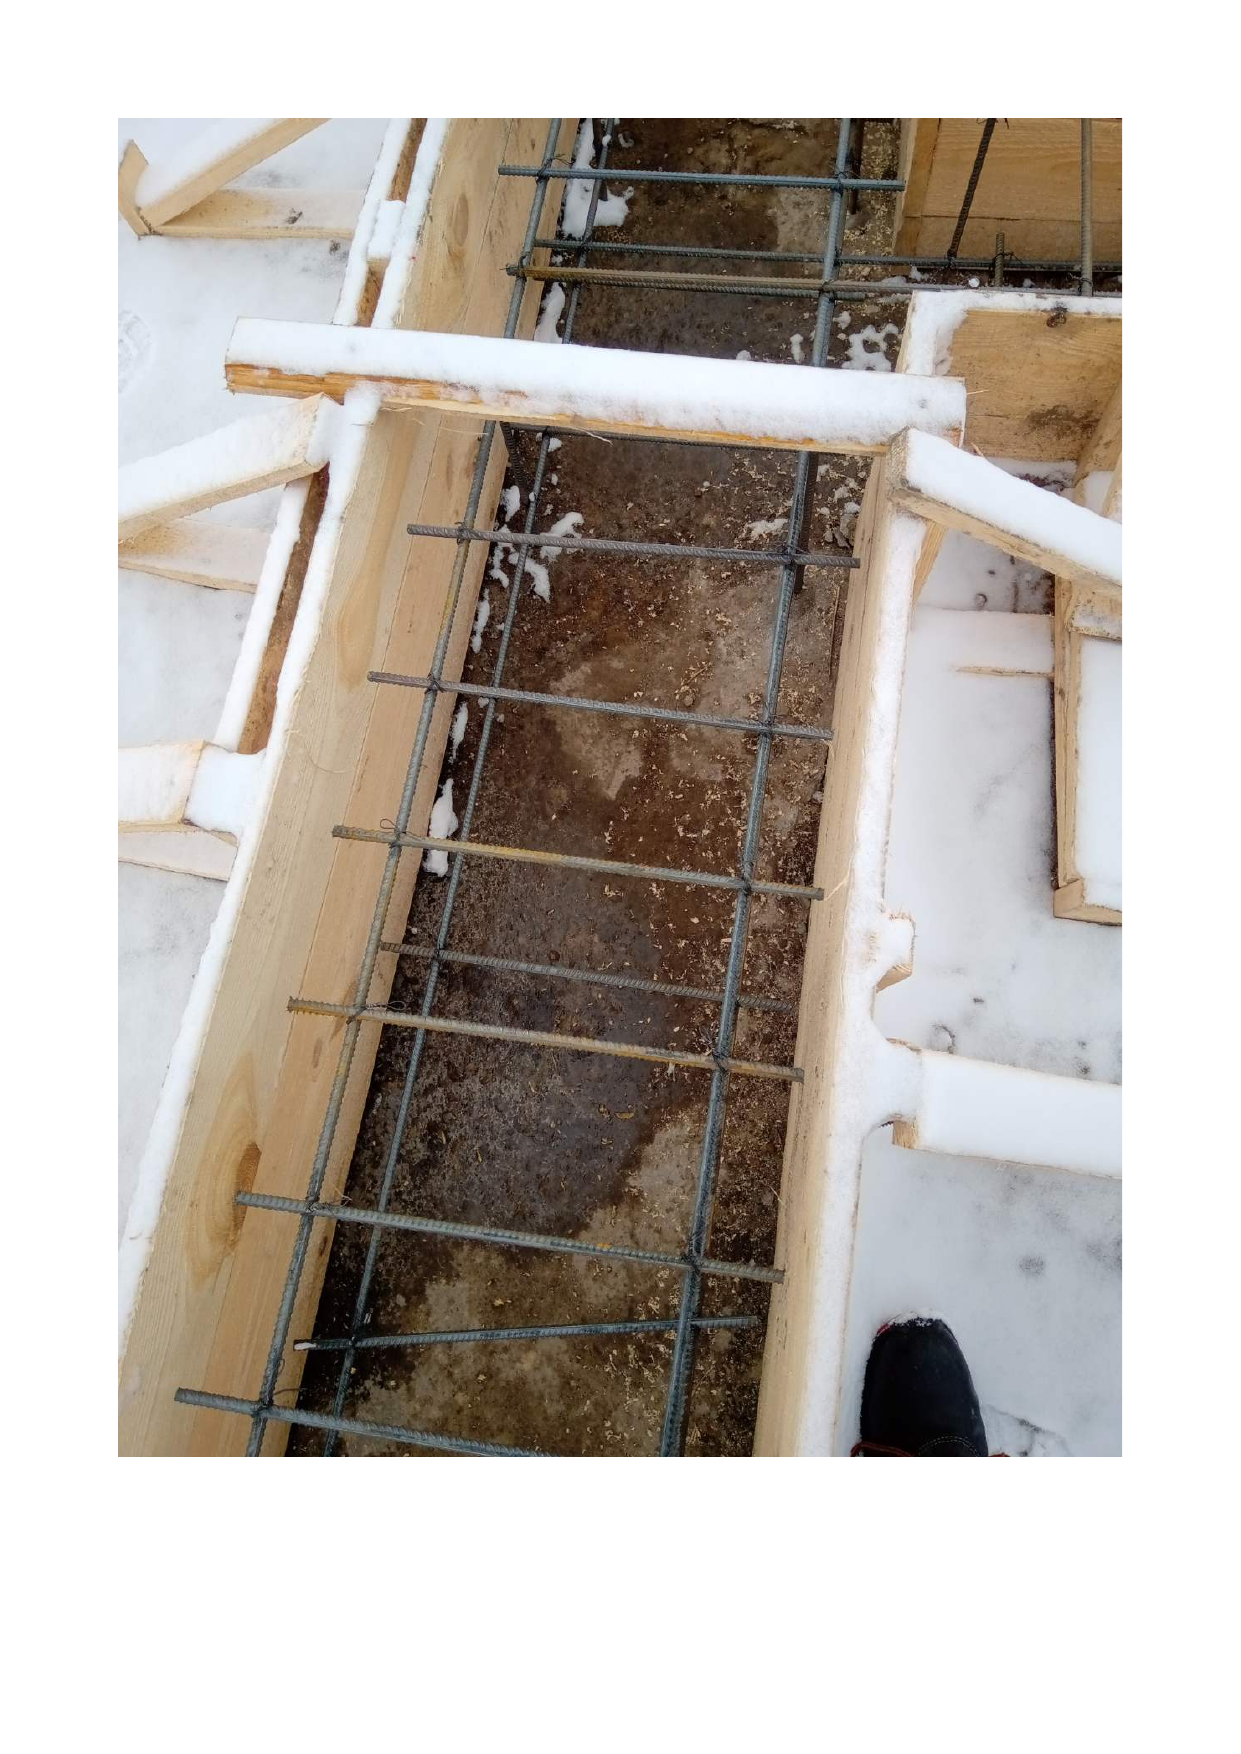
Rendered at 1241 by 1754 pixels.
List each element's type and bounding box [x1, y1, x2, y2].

picture [118, 118, 1123, 1457]
